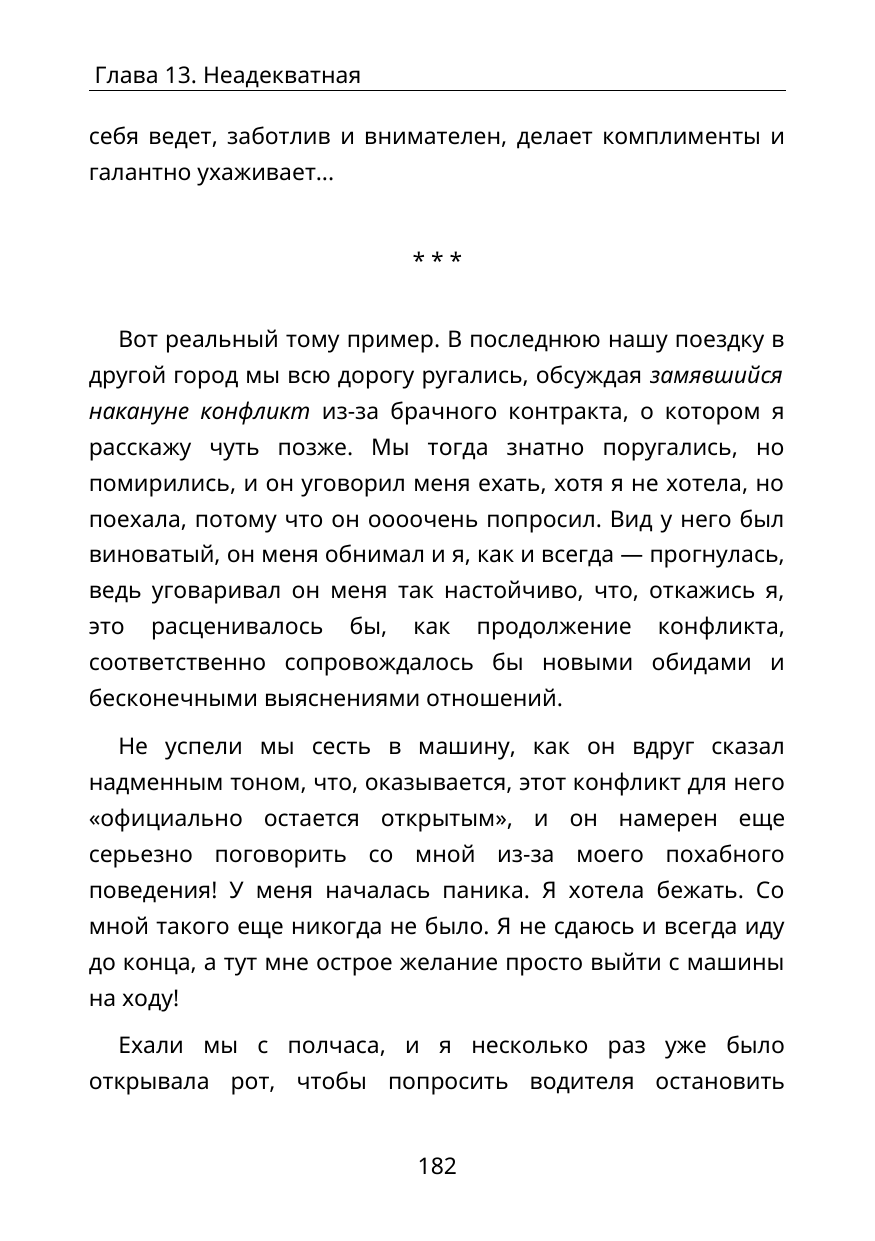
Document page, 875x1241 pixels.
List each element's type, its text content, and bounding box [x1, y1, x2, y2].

text Вот реальный тому пример. В последнюю нашу поездку в другой город мы всю дорогу ругались, обсуждая замявшийся накануне конфликт из-за брачного контракта, о котором я расскажу чуть позже. Мы тогда знатно поругались, но помирились, и он уговорил меня ехать, хотя я не хотела, но поехала, потому что он оооочень попросил. Вид у него был виноватый, он меня обнимал и я, как и всегда — прогнулась, ведь уговаривал он меня так настойчиво, что, откажись я, это расценивалось бы, как продолжение конфликта, соответственно сопровождалось бы новыми обидами и бесконечными выяснениями отношений. [88, 323, 786, 713]
text Ехали мы с полчаса, и я несколько раз уже было открывала рот, чтобы попросить водителя остановить [88, 1029, 786, 1096]
text Не успели мы сесть в машину, как он вдруг сказал надменным тоном, что, оказывается, этот конфликт для него «официально остается открытым», и он намерен еще серьезно поговорить со мной из-за моего похабного поведения! У меня началась паника. Я хотела бежать. Со мной такого еще никогда не было. Я не сдаюсь и всегда иду до конца, а тут мне острое желание просто выйти с машины на ходу! [88, 730, 786, 1013]
subtitle * * * [88, 245, 786, 276]
text себя ведет, заботлив и внимателен, делает комплименты и галантно ухаживает... [88, 120, 786, 187]
